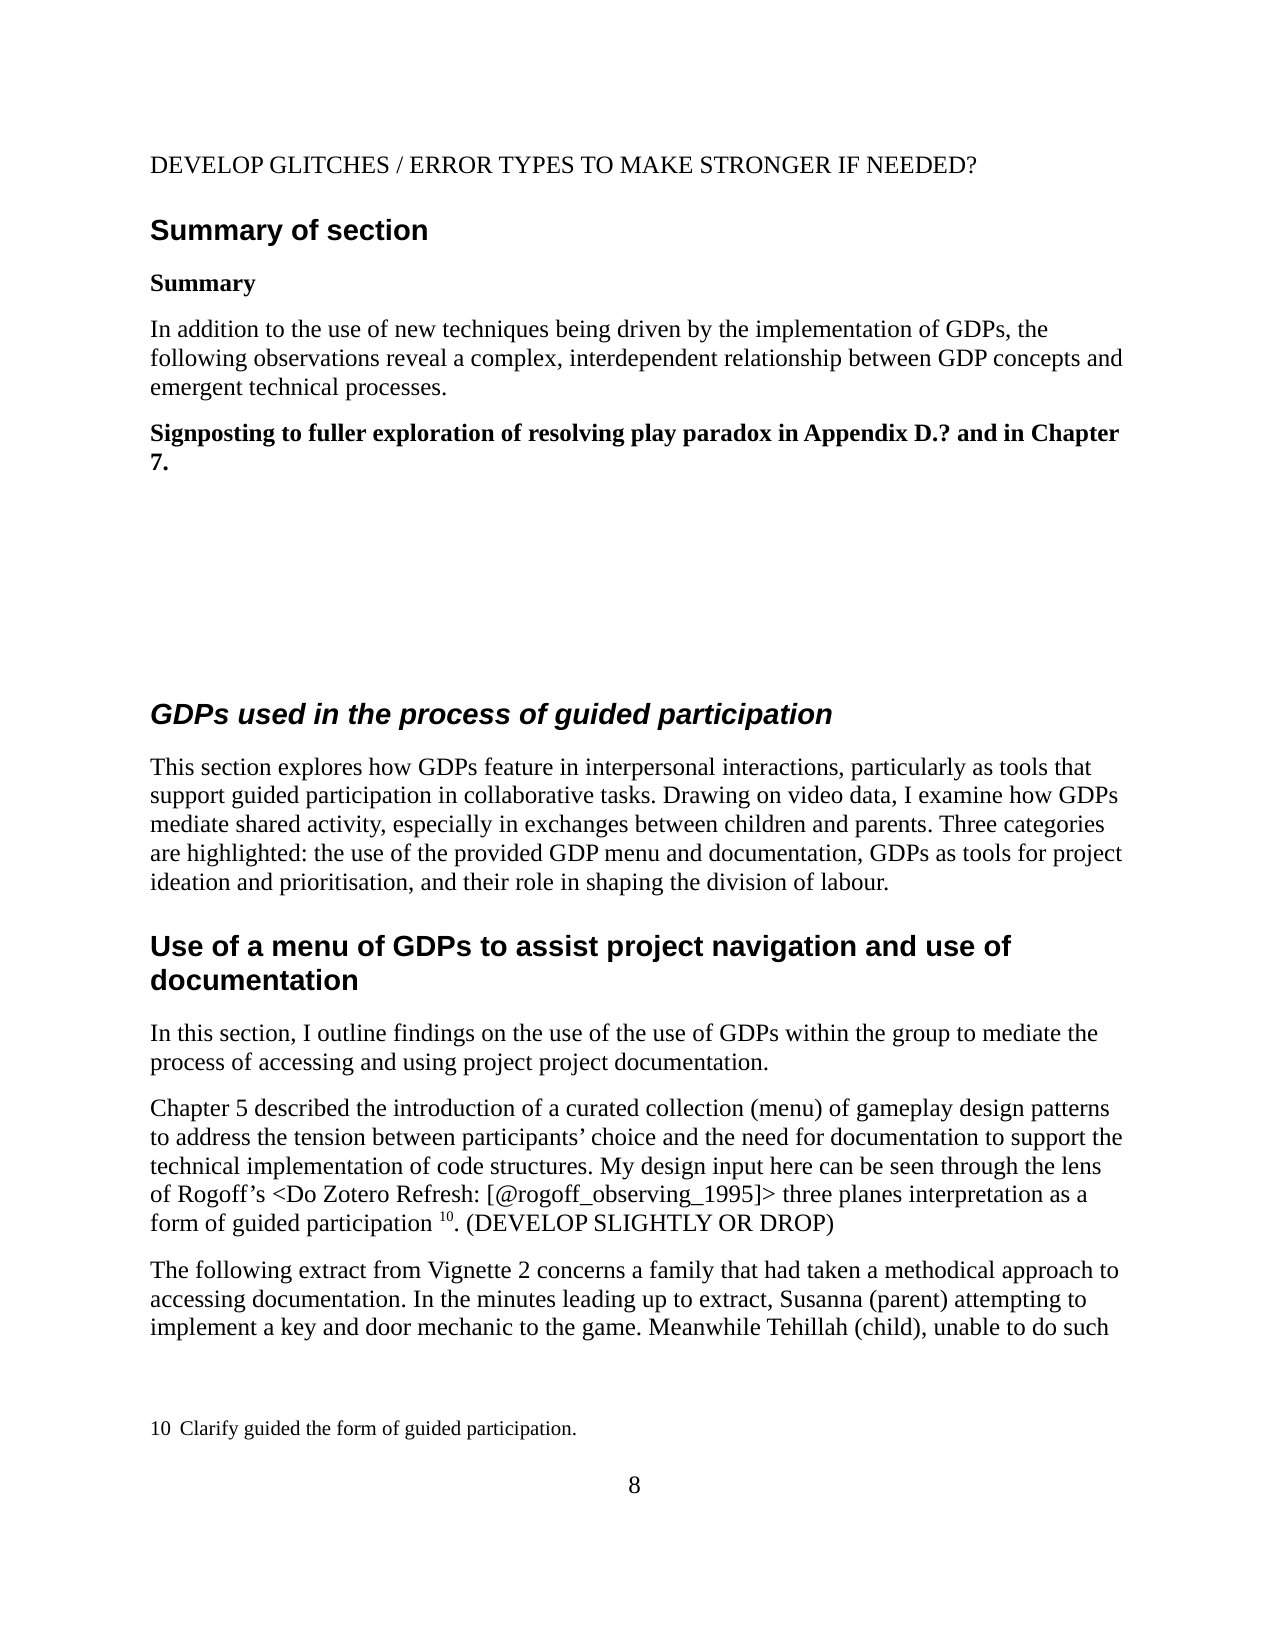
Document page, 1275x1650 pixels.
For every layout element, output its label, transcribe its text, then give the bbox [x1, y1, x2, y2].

text This section explores how GDPs feature in interpersonal interactions, particularly as tools that support guided participation in collaborative tasks. Drawing on video data, I examine how GDPs mediate shared activity, especially in exchanges between children and parents. Three categories are highlighted: the use of the provided GDP menu and documentation, GDPs as tools for project ideation and prioritisation, and their role in shaping the division of labour. [150, 752, 1125, 895]
text Signposting to fuller exploration of resolving play paradox in Appendix D.? and in Chapter 7. [150, 418, 1125, 476]
subtitle GDPs used in the process of guided participation [150, 697, 1125, 730]
subtitle Summary of section [150, 213, 1125, 246]
text In addition to the use of new techniques being driven by the implementation of GDPs, the following observations reveal a complex, interdependent relationship between GDP concepts and emergent technical processes. [150, 314, 1125, 401]
text The following extract from Vignette 2 concerns a family that had taken a methodical approach to accessing documentation. In the minutes leading up to extract, Susanna (parent) attempting to implement a key and door mechanic to the game. Meanwhile Tehillah (child), unable to do such [150, 1255, 1125, 1341]
text DEVELOP GLITCHES / ERROR TYPES TO MAKE STRONGER IF NEEDED? [150, 150, 1125, 179]
subtitle Use of a menu of GDPs to assist project navigation and use of documentation [150, 929, 1125, 996]
text Chapter 5 described the introduction of a curated collection (menu) of gameplay design patterns to address the tension between participants’ choice and the need for documentation to support the technical implementation of code structures. My design input here can be seen through the lens of Rogoff’s <Do Zotero Refresh: [@rogoff_observing_1995]> three planes interpretation as a form of guided participation . (DEVELOP SLIGHTLY OR DROP) [150, 1093, 1125, 1237]
text Summary [150, 268, 1125, 296]
text Clarify guided the form of guided participation. [150, 1416, 1125, 1440]
text In this section, I outline findings on the use of the use of GDPs within the group to mediate the process of accessing and using project project documentation. [150, 1018, 1125, 1075]
